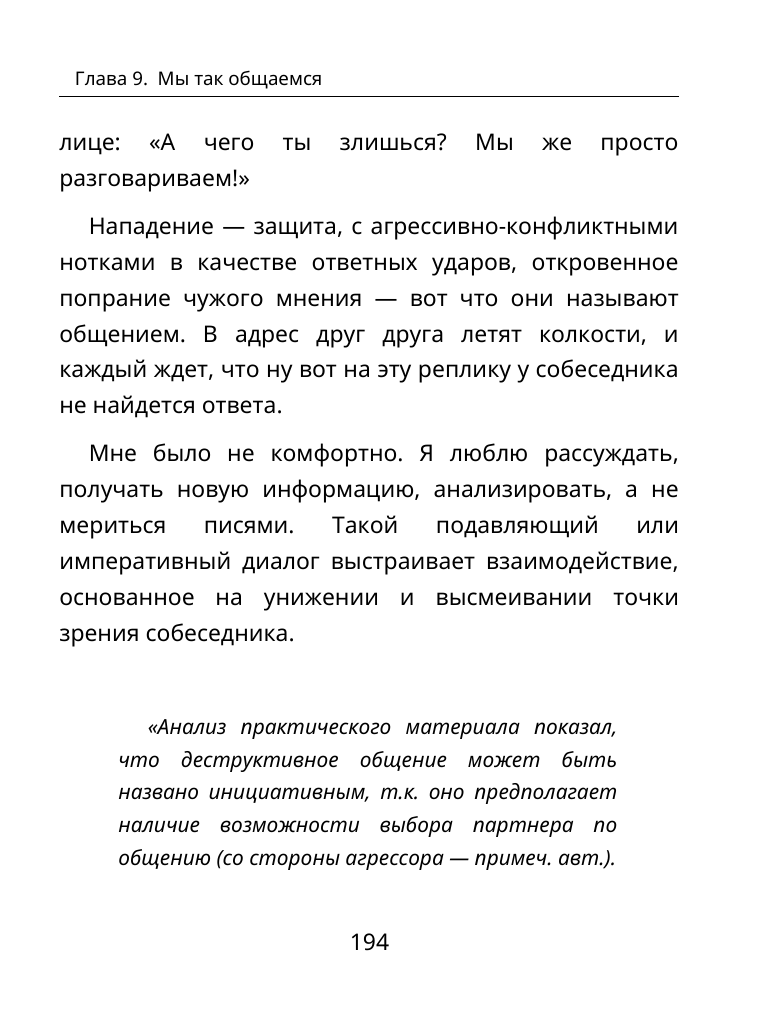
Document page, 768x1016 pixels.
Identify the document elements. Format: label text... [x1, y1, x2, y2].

text Нападение — защита, с агрессивно-конфликтными нотками в качестве ответных ударов, откровенное попрание чужого мнения — вот что они называют общением. В адрес друг друга летят колкости, и каждый ждет, что ну вот на эту реплику у собеседника не найдется ответа. [59, 210, 679, 421]
text «Анализ практического материала показал, что деструктивное общение может быть названо инициативным, т.к. оно предполагает наличие возможности выбора партнера по общению (со стороны агрессора — примеч. авт.). [118, 712, 620, 871]
text Мне было не комфортно. Я люблю рассуждать, получать новую информацию, анализировать, а не мериться писями. Такой подавляющий или императивный диалог выстраивает взаимодействие, основанное на унижении и высмеивании точки зрения собеседника. [59, 437, 679, 648]
text лице: «А чего ты злишься? Мы же просто разговариваем!» [59, 126, 679, 193]
